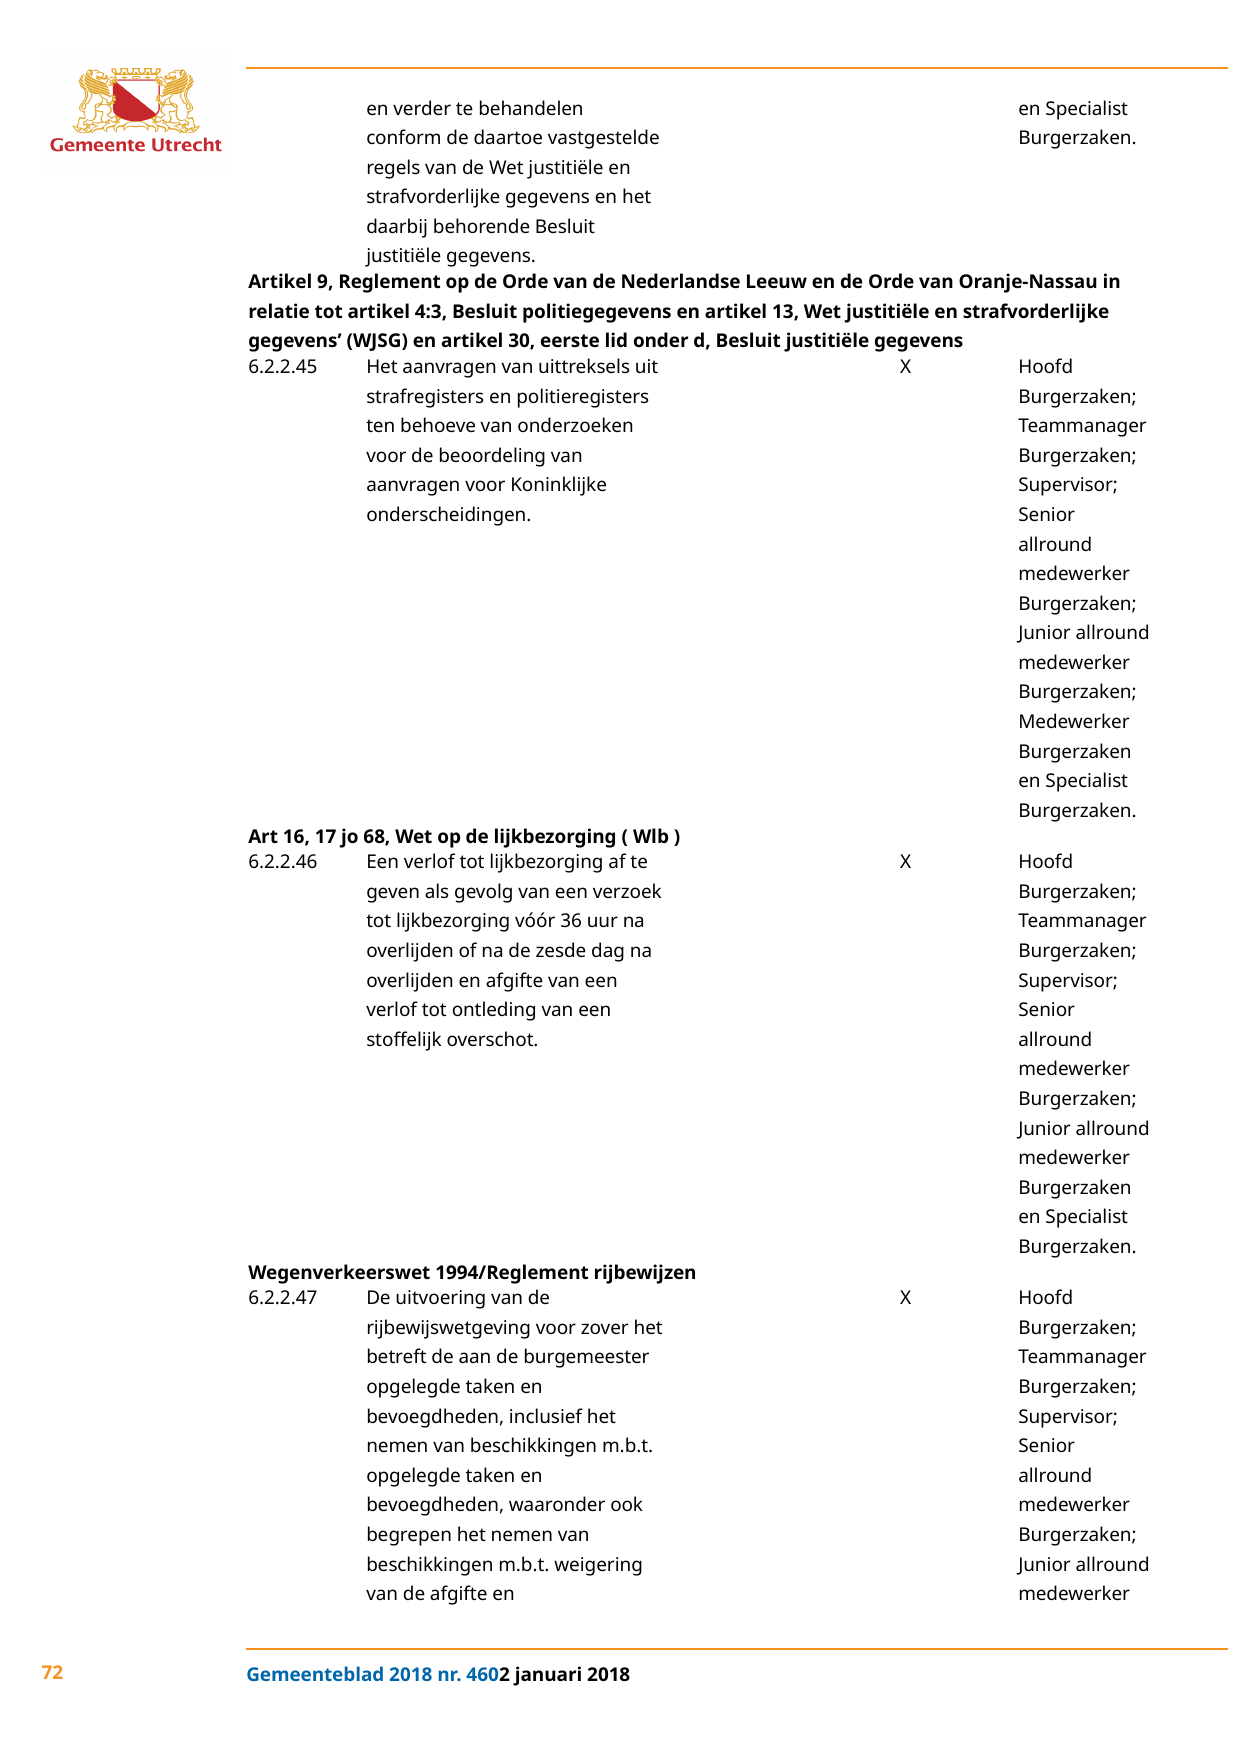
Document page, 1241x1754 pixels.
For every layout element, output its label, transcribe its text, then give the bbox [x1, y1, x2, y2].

table_cell 6.2.2.45 [248, 353, 366, 823]
table_cell [664, 353, 900, 823]
table_cell [900, 95, 1018, 268]
table_cell X [900, 849, 1018, 1259]
table_cell Het aanvragen van uittreksels uit strafregisters en politieregisters ten behoeve van onderzoeken voor de beoordeling van aanvragen voor Koninklijke onderscheidingen. [366, 353, 664, 823]
table_cell Hoofd Burgerzaken; Teammanager Burgerzaken; Supervisor; Senior allround medewerker Burgerzaken; Junior allround medewerker [1018, 1285, 1152, 1606]
table_cell en Specialist Burgerzaken. [1018, 95, 1152, 268]
table_cell Een verlof tot lijkbezorging af te geven als gevolg van een verzoek tot lijkbezorging vóór 36 uur na overlijden of na de zesde dag na overlijden en afgifte van een verlof tot ontleding van een stoffelijk overschot. [366, 849, 664, 1259]
table_cell [664, 849, 900, 1259]
table_cell [248, 95, 366, 268]
table_cell en verder te behandelen conform de daartoe vastgestelde regels van de Wet justitiële en strafvorderlijke gegevens en het daarbij behorende Besluit justitiële gegevens. [366, 95, 664, 268]
table_cell [664, 95, 900, 268]
table_cell De uitvoering van de rijbewijswetgeving voor zover het betreft de aan de burgemeester opgelegde taken en bevoegdheden, inclusief het nemen van beschikkingen m.b.t. opgelegde taken en bevoegdheden, waaronder ook begrepen het nemen van beschikkingen m.b.t. weigering van de afgifte en [366, 1285, 664, 1606]
table_cell 6.2.2.46 [248, 849, 366, 1259]
table_cell Wegenverkeerswet 1994/Reglement rijbewijzen [248, 1259, 1152, 1284]
table_cell [664, 1285, 900, 1606]
table_cell Artikel 9, Reglement op de Orde van de Nederlandse Leeuw en de Orde van Oranje-Nassau in relatie tot artikel 4:3, Besluit politiegegevens en artikel 13, Wet justitiële en strafvorderlijke gegevens’ (WJSG) en artikel 30, eerste lid onder d, Besluit justitiële gegevens [248, 269, 1152, 353]
table_cell 6.2.2.47 [248, 1285, 366, 1606]
table_cell X [900, 353, 1018, 823]
table_cell X [900, 1285, 1018, 1606]
table_cell Art 16, 17 jo 68, Wet op de lijkbezorging ( Wlb ) [248, 823, 1152, 848]
table_cell Hoofd Burgerzaken; Teammanager Burgerzaken; Supervisor; Senior allround medewerker Burgerzaken; Junior allround medewerker Burgerzaken; Medewerker Burgerzaken en Specialist Burgerzaken. [1018, 353, 1152, 823]
table_cell Hoofd Burgerzaken; Teammanager Burgerzaken; Supervisor; Senior allround medewerker Burgerzaken; Junior allround medewerker Burgerzaken en Specialist Burgerzaken. [1018, 849, 1152, 1259]
picture [41, 47, 231, 172]
